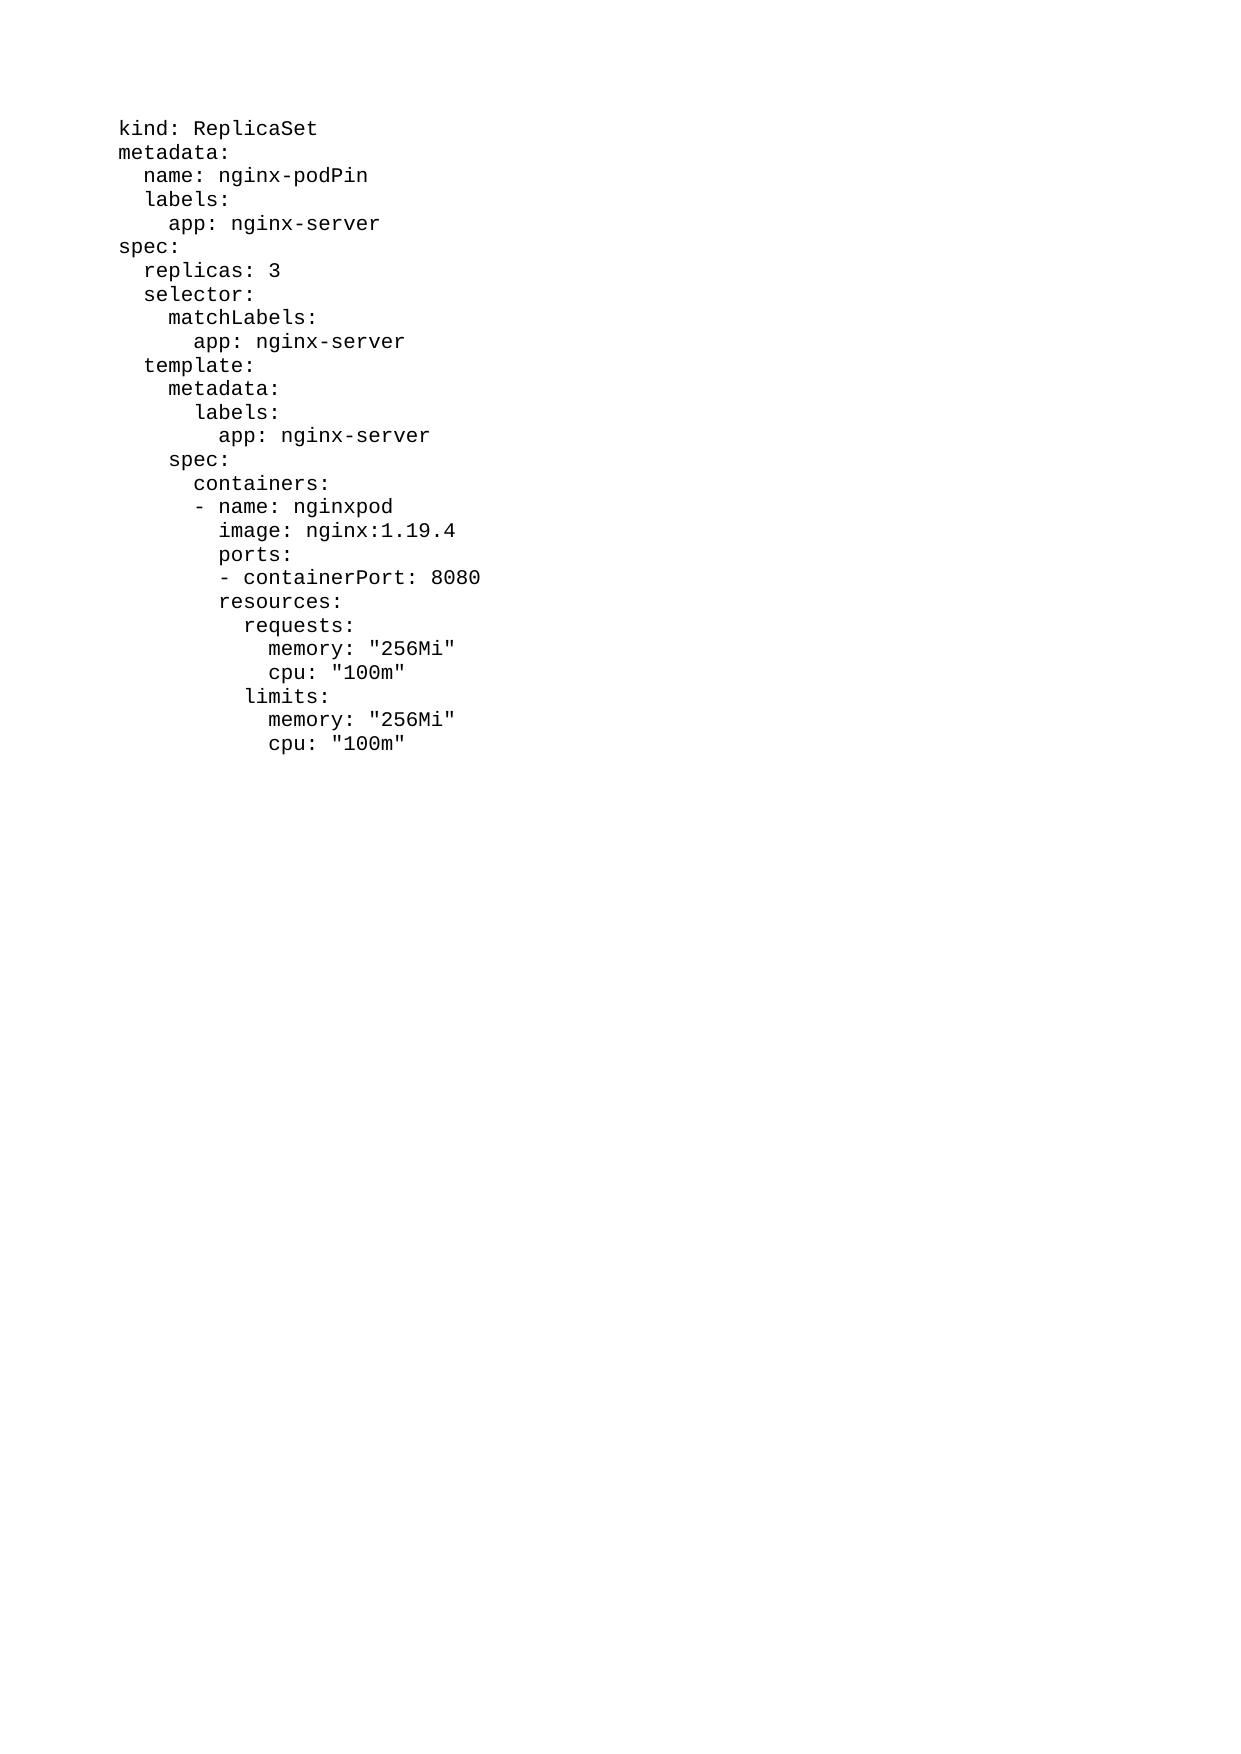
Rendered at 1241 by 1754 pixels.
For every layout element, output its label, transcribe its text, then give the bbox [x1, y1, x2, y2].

text spec: [118, 236, 1122, 260]
text app: nginx-server [118, 426, 1122, 449]
text labels: [118, 189, 1122, 213]
text resources: [118, 591, 1122, 615]
text replicas: 3 [118, 260, 1122, 284]
text limits: [118, 686, 1122, 709]
text selector: [118, 284, 1122, 307]
text app: nginx-server [118, 331, 1122, 354]
text memory: "256Mi" [118, 709, 1122, 733]
text requests: [118, 615, 1122, 638]
text image: nginx:1.19.4 [118, 520, 1122, 544]
text kind: ReplicaSet [118, 118, 1122, 142]
text - name: nginxpod [118, 496, 1122, 520]
text ports: [118, 544, 1122, 567]
text cpu: "100m" [118, 733, 1122, 757]
text cpu: "100m" [118, 662, 1122, 686]
text name: nginx-podPin [118, 165, 1122, 189]
text app: nginx-server [118, 213, 1122, 236]
text memory: "256Mi" [118, 638, 1122, 662]
text matchLabels: [118, 307, 1122, 331]
text containers: [118, 473, 1122, 496]
text metadata: [118, 142, 1122, 165]
text template: [118, 354, 1122, 378]
text labels: [118, 402, 1122, 426]
text metadata: [118, 378, 1122, 402]
text spec: [118, 449, 1122, 473]
text - containerPort: 8080 [118, 567, 1122, 591]
